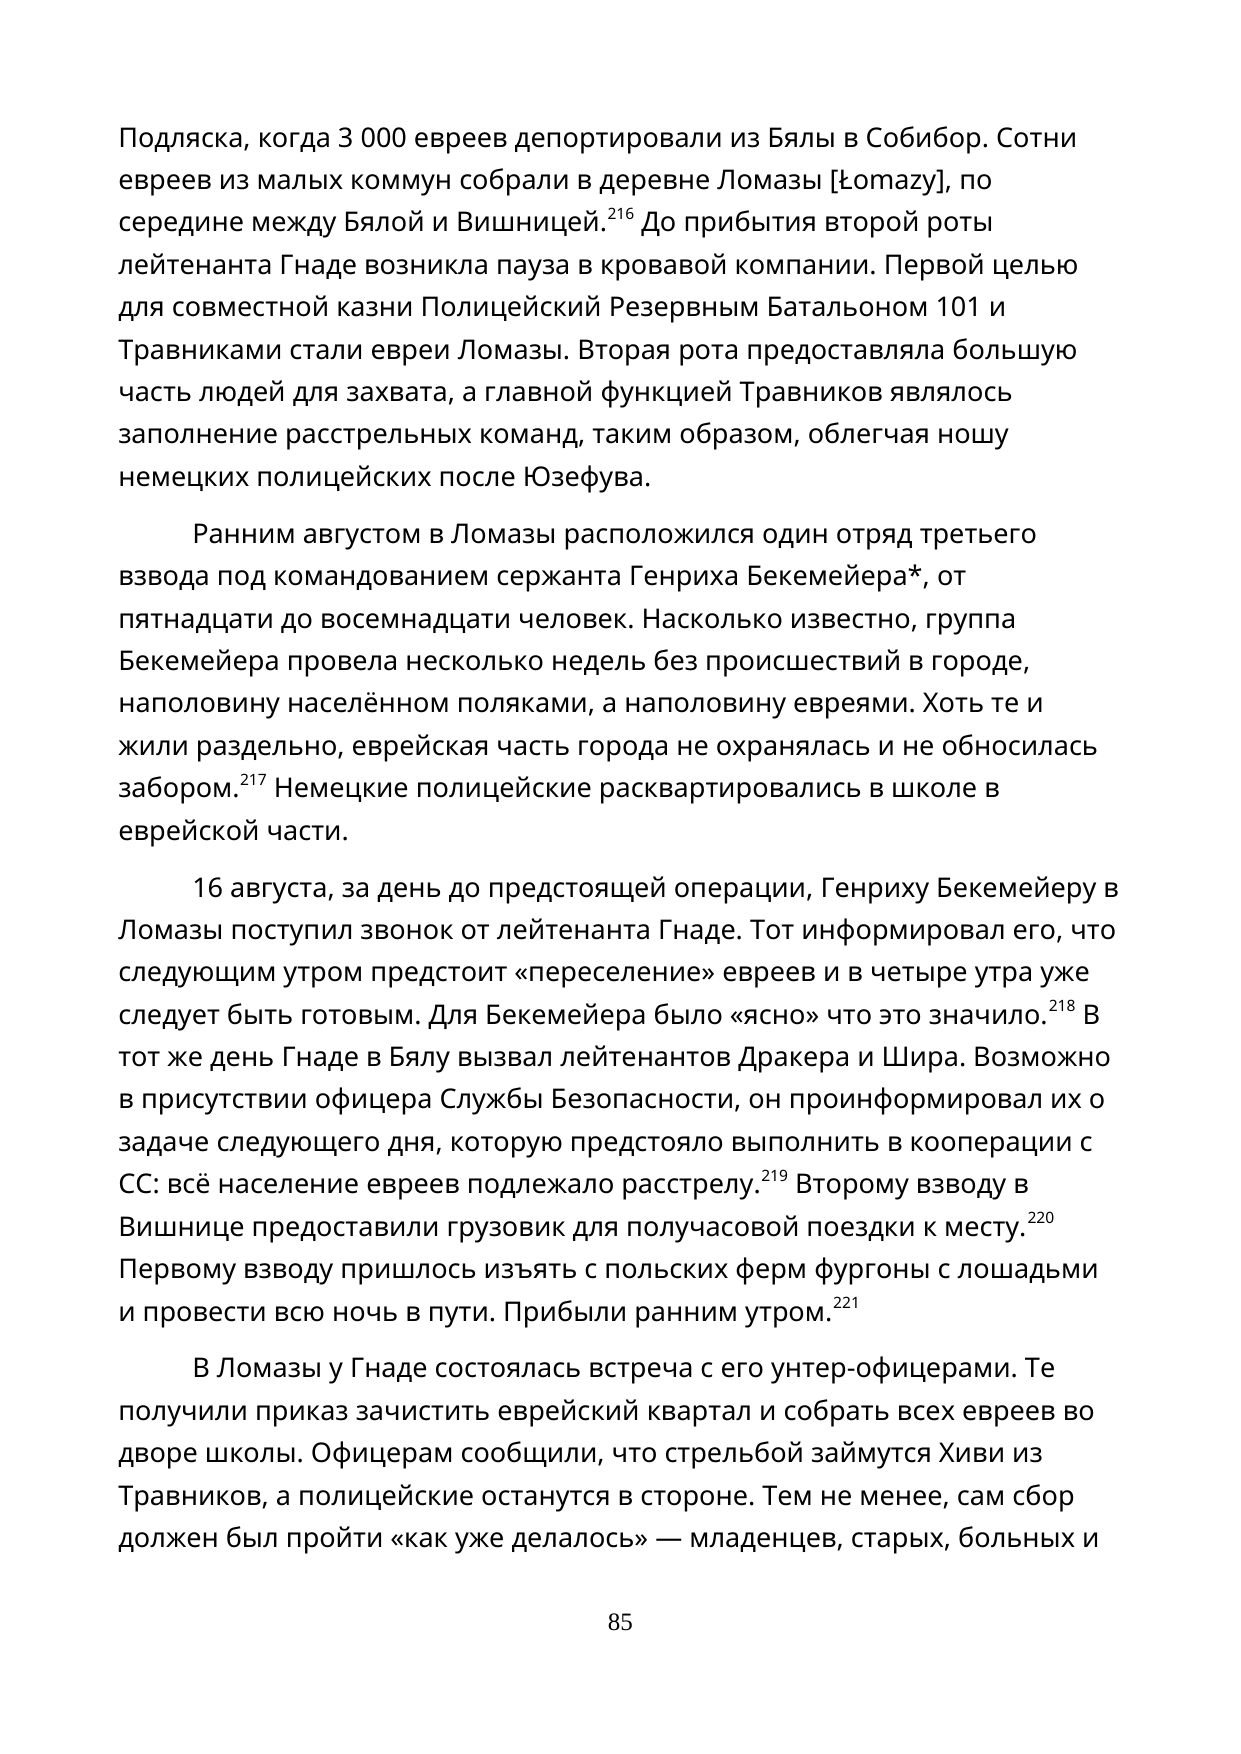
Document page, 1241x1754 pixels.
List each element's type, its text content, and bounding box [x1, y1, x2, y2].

text В Ломазы у Гнаде состоялась встреча с его унтер-офицерами. Те получили приказ зачистить еврейский квартал и собрать всех евреев во дворе школы. Офицерам сообщили, что стрельбой займутся Хиви из Травников, а полицейские останутся в стороне. Тем не менее, сам сбор должен был пройти «как уже делалось» — младенцев, старых, больных и [118, 1349, 1122, 1555]
text Ранним августом в Ломазы расположился один отряд третьего взвода под командованием сержанта Генриха Бекемейера*, от пятнадцати до восемнадцати человек. Насколько известно, группа Бекемейера провела несколько недель без происшествий в городе, наполовину населённом поляками, а наполовину евреями. Хоть те и жили раздельно, еврейская часть города не охранялась и не обносилась забором. Немецкие полицейские расквартировались в школе в еврейской части. [118, 514, 1122, 848]
text Подляска, когда 3 000 евреев депортировали из Бялы в Собибор. Сотни евреев из малых коммун собрали в деревне Ломазы [Łomazy], по середине между Бялой и Вишницей. До прибытия второй роты лейтенанта Гнаде возникла пауза в кровавой компании. Первой целью для совместной казни Полицейский Резервным Батальоном 101 и Травниками стали евреи Ломазы. Вторая рота предоставляла большую часть людей для захвата, а главной функцией Травников являлось заполнение расстрельных команд, таким образом, облегчая ношу немецких полицейских после Юзефува. [118, 118, 1122, 494]
text 16 августа, за день до предстоящей операции, Генриху Бекемейеру в Ломазы поступил звонок от лейтенанта Гнаде. Тот информировал его, что следующим утром предстоит «переселение» евреев и в четыре утра уже следует быть готовым. Для Бекемейера было «ясно» что это значило. В тот же день Гнаде в Бялу вызвал лейтенантов Дракера и Шира. Возможно в присутствии офицера Службы Безопасности, он проинформировал их о задаче следующего дня, которую предстояло выполнить в кооперации с СС: всё население евреев подлежало расстрелу. Второму взводу в Вишнице предоставили грузовик для получасовой поездки к месту. Первому взводу пришлось изъять с польских ферм фургоны с лошадьми и провести всю ночь в пути. Прибыли ранним утром. [118, 868, 1122, 1329]
